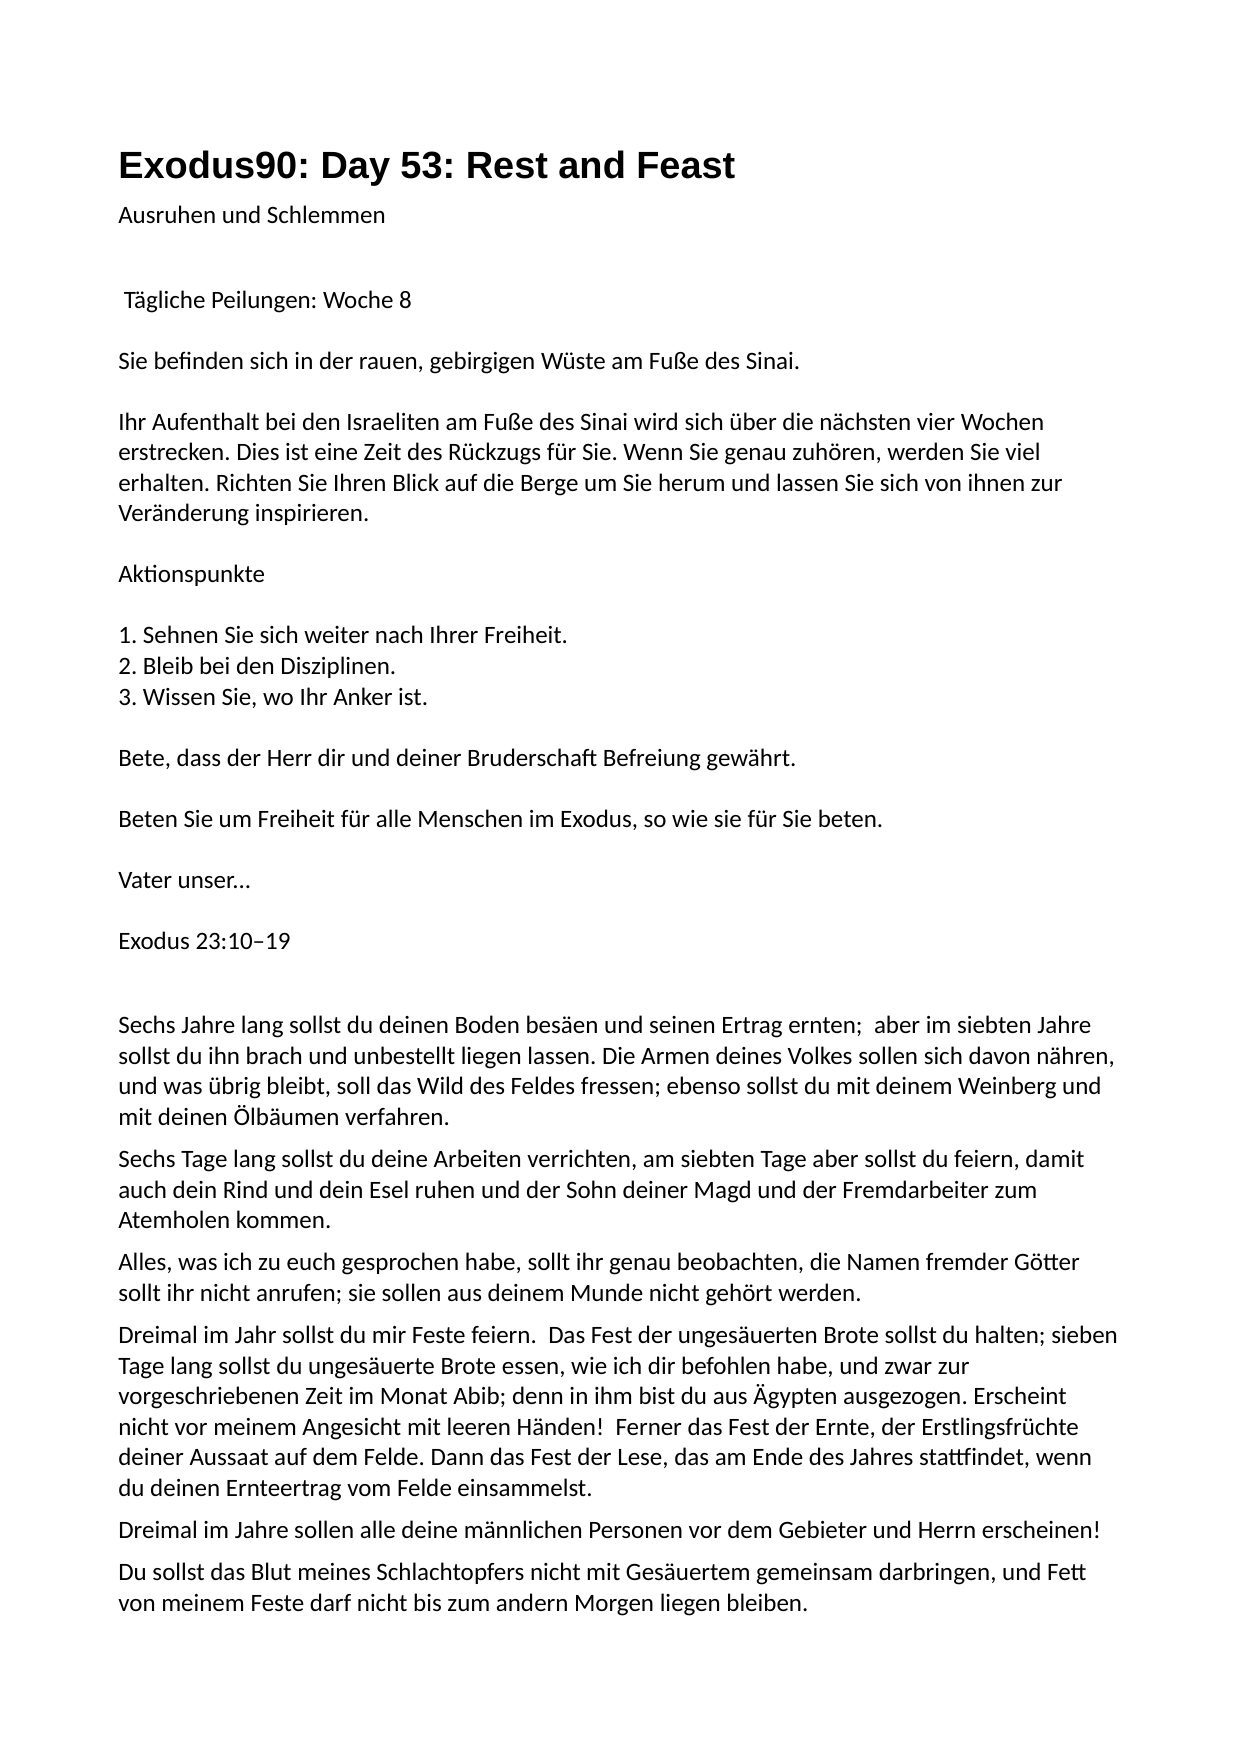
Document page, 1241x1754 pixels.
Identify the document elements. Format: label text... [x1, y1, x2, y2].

text Alles, was ich zu euch gesprochen habe, sollt ihr genau beobachten, die Namen fremder Götter sollt ihr nicht anrufen; sie sollen aus deinem Munde nicht gehört werden. [118, 1247, 1122, 1308]
text Du sollst das Blut meines Schlachtopfers nicht mit Gesäuertem gemeinsam darbringen, und Fett von meinem Feste darf nicht bis zum andern Morgen liegen bleiben. [118, 1557, 1122, 1618]
text Sechs Tage lang sollst du deine Arbeiten verrichten, am siebten Tage aber sollst du feiern, damit auch dein Rind und dein Esel ruhen und der Sohn deiner Magd und der Fremdarbeiter zum Atemholen kommen. [118, 1143, 1122, 1235]
text Dreimal im Jahre sollen alle deine männlichen Personen vor dem Gebieter und Herrn erscheinen! [118, 1514, 1122, 1545]
text Dreimal im Jahr sollst du mir Feste feiern. Das Fest der ungesäuerten Brote sollst du halten; sieben Tage lang sollst du ungesäuerte Brote essen, wie ich dir befohlen habe, und zwar zur vorgeschriebenen Zeit im Monat Abib; denn in ihm bist du aus Ägypten ausgezogen. Erscheint nicht vor meinem Angesicht mit leeren Händen! Ferner das Fest der Ernte, der Erstlingsfrüchte deiner Aussaat auf dem Felde. Dann das Fest der Lese, das am Ende des Jahres stattfindet, wenn du deinen Ernteertrag vom Felde einsammelst. [118, 1319, 1122, 1502]
subtitle Exodus90: Day 53: Rest and Feast [118, 143, 1122, 187]
text Tägliche Peilungen: Woche 8 Sie befinden sich in der rauen, gebirgigen Wüste am Fuße des Sinai. Ihr Aufenthalt bei den Israeliten am Fuße des Sinai wird sich über die nächsten vier Wochen erstrecken. Dies ist eine Zeit des Rückzugs für Sie. Wenn Sie genau zuhören, werden Sie viel erhalten. Richten Sie Ihren Blick auf die Berge um Sie herum und lassen Sie sich von ihnen zur Veränderung inspirieren. Aktionspunkte 1. Sehnen Sie sich weiter nach Ihrer Freiheit. 2. Bleib bei den Disziplinen. 3. Wissen Sie, wo Ihr Anker ist. Bete, dass der Herr dir und deiner Bruderschaft Befreiung gewährt. Beten Sie um Freiheit für alle Menschen im Exodus, so wie sie für Sie beten. Vater unser... Exodus 23:10–19 [118, 284, 1122, 955]
text Sechs Jahre lang sollst du deinen Boden besäen und seinen Ertrag ernten; aber im siebten Jahre sollst du ihn brach und unbestellt liegen lassen. Die Armen deines Volkes sollen sich davon nähren, und was übrig bleibt, soll das Wild des Feldes fressen; ebenso sollst du mit deinem Weinberg und mit deinen Ölbäumen verfahren. [118, 1009, 1122, 1131]
text Ausruhen und Schlemmen [118, 199, 1122, 230]
